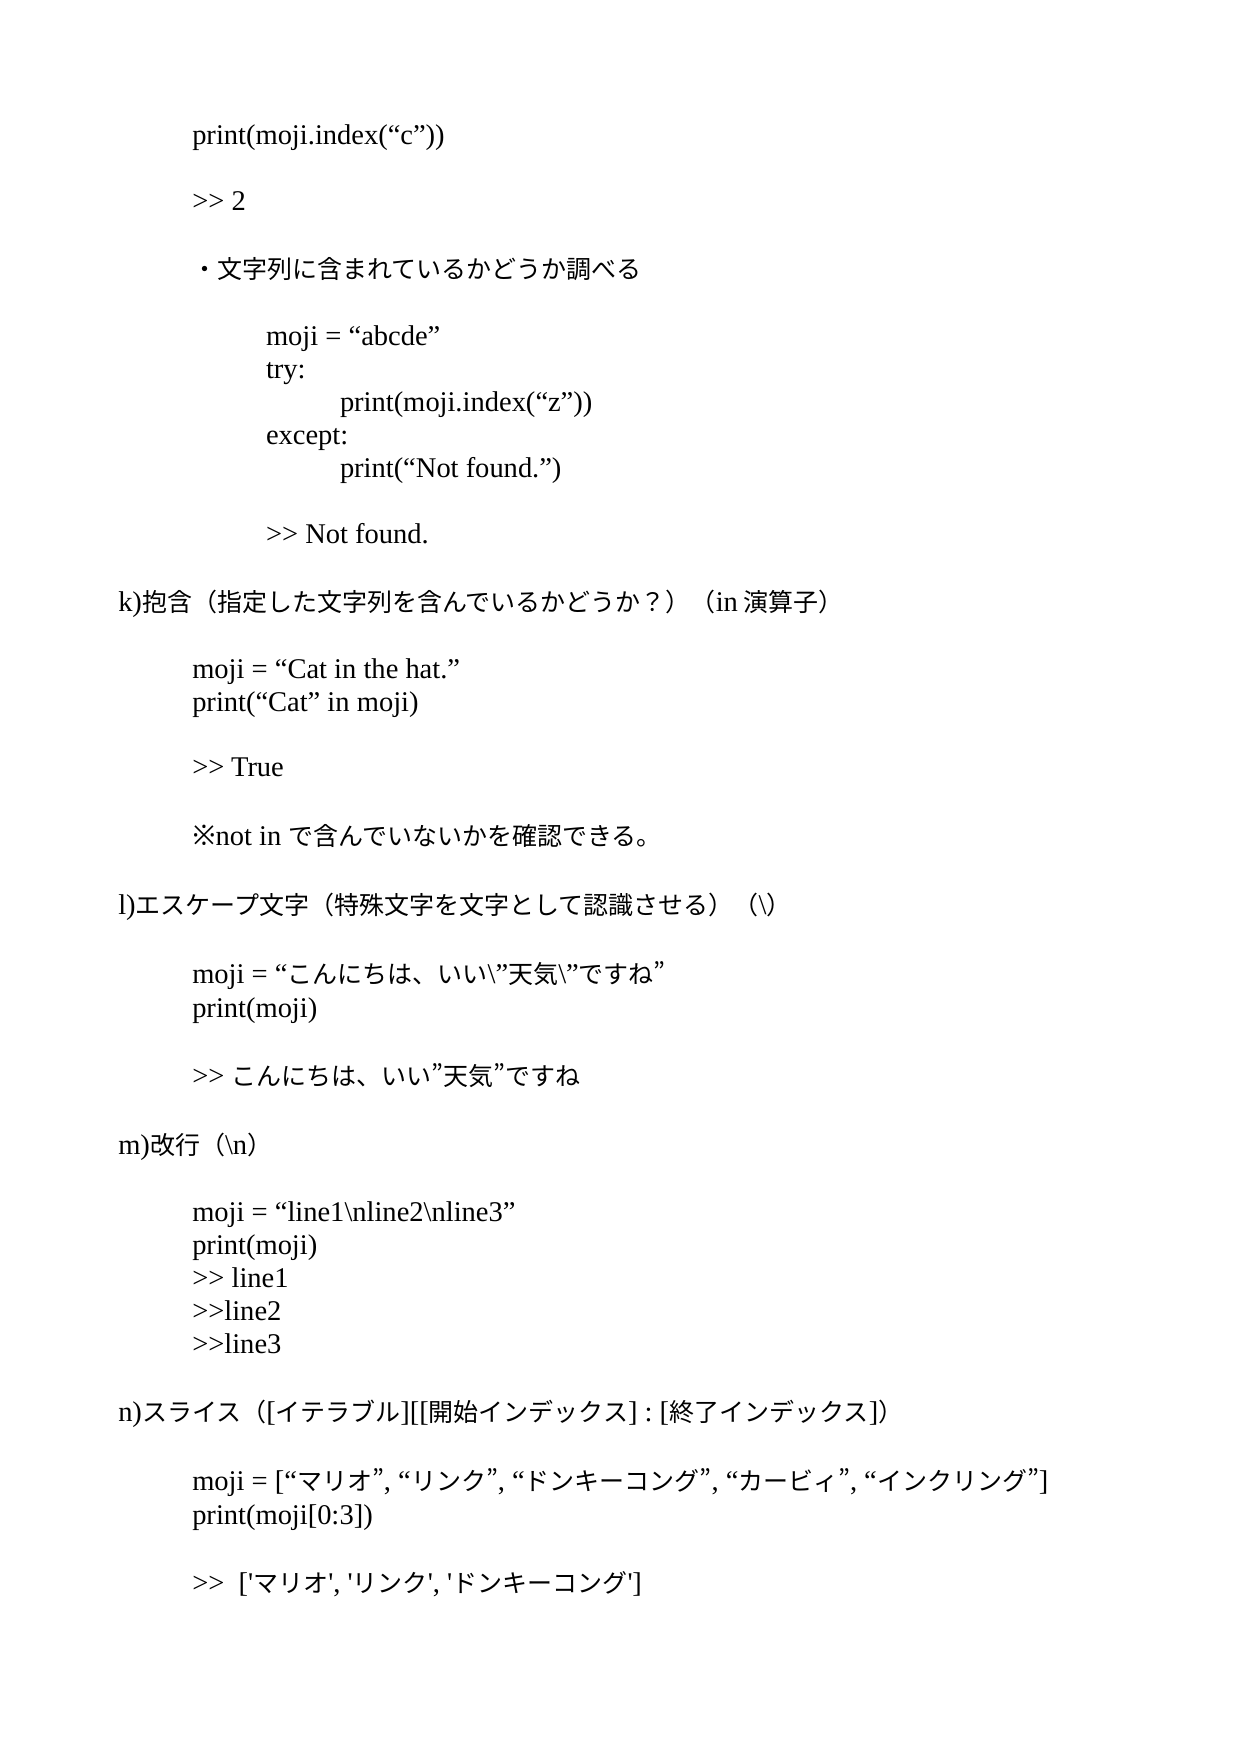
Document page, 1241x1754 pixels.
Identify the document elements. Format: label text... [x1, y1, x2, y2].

text >> line1 [118, 1261, 1122, 1293]
text l)エスケープ文字（特殊文字を文字として認識させる）（\） [118, 885, 1122, 921]
text print(“Not found.”) [118, 451, 1122, 483]
text ・文字列に含まれているかどうか調べる [118, 250, 1122, 286]
text moji = “abcde” [118, 319, 1122, 352]
text print(moji.index(“c”)) [118, 118, 1122, 151]
text k)抱含（指定した文字列を含んでいるかどうか？）（in演算子） [118, 582, 1122, 618]
text moji = [“マリオ”, “リンク”, “ドンキーコング”, “カービィ”, “インクリング”] [118, 1461, 1122, 1498]
text print(“Cat” in moji) [118, 684, 1122, 717]
text print(moji.index(“z”)) [118, 385, 1122, 418]
text ※not in で含んでいないかを確認できる。 [118, 816, 1122, 852]
text try: [118, 352, 1122, 385]
text print(moji) [118, 1228, 1122, 1261]
text >> 2 [118, 184, 1122, 217]
text >>line3 [118, 1326, 1122, 1359]
text moji = “line1\nline2\nline3” [118, 1195, 1122, 1228]
text m)改行（\n） [118, 1126, 1122, 1162]
text >> ['マリオ', 'リンク', 'ドンキーコング'] [118, 1563, 1122, 1600]
text print(moji[0:3]) [118, 1498, 1122, 1531]
text moji = “Cat in the hat.” [118, 651, 1122, 684]
text print(moji) [118, 991, 1122, 1023]
text moji = “こんにちは、いい\”天気\”ですね” [118, 954, 1122, 991]
text >>line2 [118, 1293, 1122, 1326]
text >> こんにちは、いい”天気”ですね [118, 1056, 1122, 1093]
text >> Not found. [118, 516, 1122, 549]
text >> True [118, 750, 1122, 783]
text n)スライス（[イテラブル][[開始インデックス] : [終了インデックス]） [118, 1392, 1122, 1428]
text except: [118, 418, 1122, 451]
